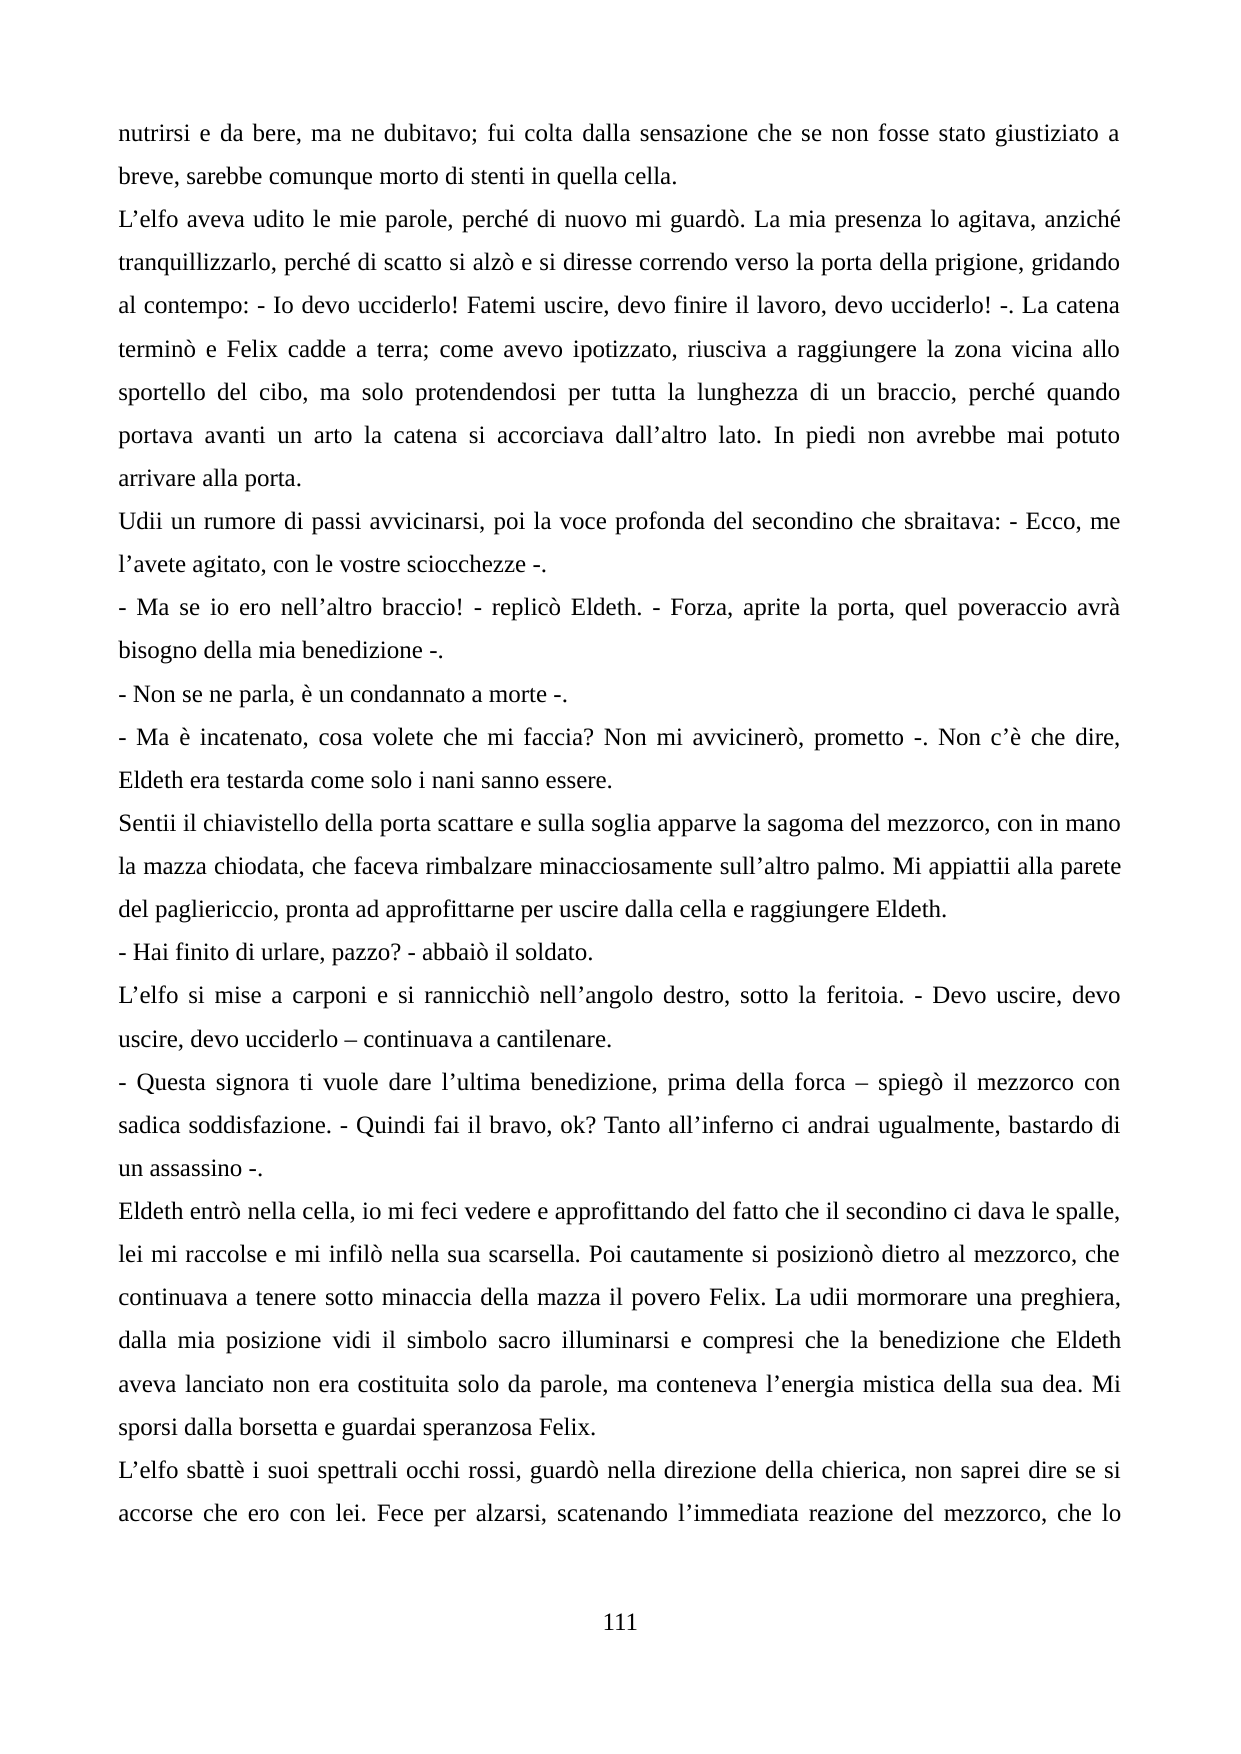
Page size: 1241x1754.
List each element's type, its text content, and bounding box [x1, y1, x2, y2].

text - Ma se io ero nell’altro braccio! - replicò Eldeth. - Forza, aprite la porta, quel poveraccio avrà bisogno della mia benedizione -. [118, 592, 1122, 664]
text L’elfo aveva udito le mie parole, perché di nuovo mi guardò. La mia presenza lo agitava, anziché tranquillizzarlo, perché di scatto si alzò e si diresse correndo verso la porta della prigione, gridando al contempo: - Io devo ucciderlo! Fatemi uscire, devo finire il lavoro, devo ucciderlo! -. La catena terminò e Felix cadde a terra; come avevo ipotizzato, riusciva a raggiungere la zona vicina allo sportello del cibo, ma solo protendendosi per tutta la lunghezza di un braccio, perché quando portava avanti un arto la catena si accorciava dall’altro lato. In piedi non avrebbe mai potuto arrivare alla porta. [118, 204, 1122, 492]
text - Hai finito di urlare, pazzo? - abbaiò il soldato. [118, 937, 1122, 966]
text - Non se ne parla, è un condannato a morte -. [118, 679, 1122, 707]
text L’elfo si mise a carponi e si rannicchiò nell’angolo destro, sotto la feritoia. - Devo uscire, devo uscire, devo ucciderlo – continuava a cantilenare. [118, 981, 1122, 1052]
text L’elfo sbattè i suoi spettrali occhi rossi, guardò nella direzione della chierica, non saprei dire se si accorse che ero con lei. Fece per alzarsi, scatenando l’immediata reazione del mezzorco, che lo [118, 1455, 1122, 1527]
text Sentii il chiavistello della porta scattare e sulla soglia apparve la sagoma del mezzorco, con in mano la mazza chiodata, che faceva rimbalzare minacciosamente sull’altro palmo. Mi appiattii alla parete del pagliericcio, pronta ad approfittarne per uscire dalla cella e raggiungere Eldeth. [118, 808, 1122, 923]
text - Questa signora ti vuole dare l’ultima benedizione, prima della forca – spiegò il mezzorco con sadica soddisfazione. - Quindi fai il bravo, ok? Tanto all’inferno ci andrai ugualmente, bastardo di un assassino -. [118, 1067, 1122, 1182]
text - Ma è incatenato, cosa volete che mi faccia? Non mi avvicinerò, prometto -. Non c’è che dire, Eldeth era testarda come solo i nani sanno essere. [118, 722, 1122, 794]
text Udii un rumore di passi avvicinarsi, poi la voce profonda del secondino che sbraitava: - Ecco, me l’avete agitato, con le vostre sciocchezze -. [118, 506, 1122, 578]
text nutrirsi e da bere, ma ne dubitavo; fui colta dalla sensazione che se non fosse stato giustiziato a breve, sarebbe comunque morto di stenti in quella cella. [118, 118, 1122, 190]
text Eldeth entrò nella cella, io mi feci vedere e approfittando del fatto che il secondino ci dava le spalle, lei mi raccolse e mi infilò nella sua scarsella. Poi cautamente si posizionò dietro al mezzorco, che continuava a tenere sotto minaccia della mazza il povero Felix. La udii mormorare una preghiera, dalla mia posizione vidi il simbolo sacro illuminarsi e compresi che la benedizione che Eldeth aveva lanciato non era costituita solo da parole, ma conteneva l’energia mistica della sua dea. Mi sporsi dalla borsetta e guardai speranzosa Felix. [118, 1196, 1122, 1441]
